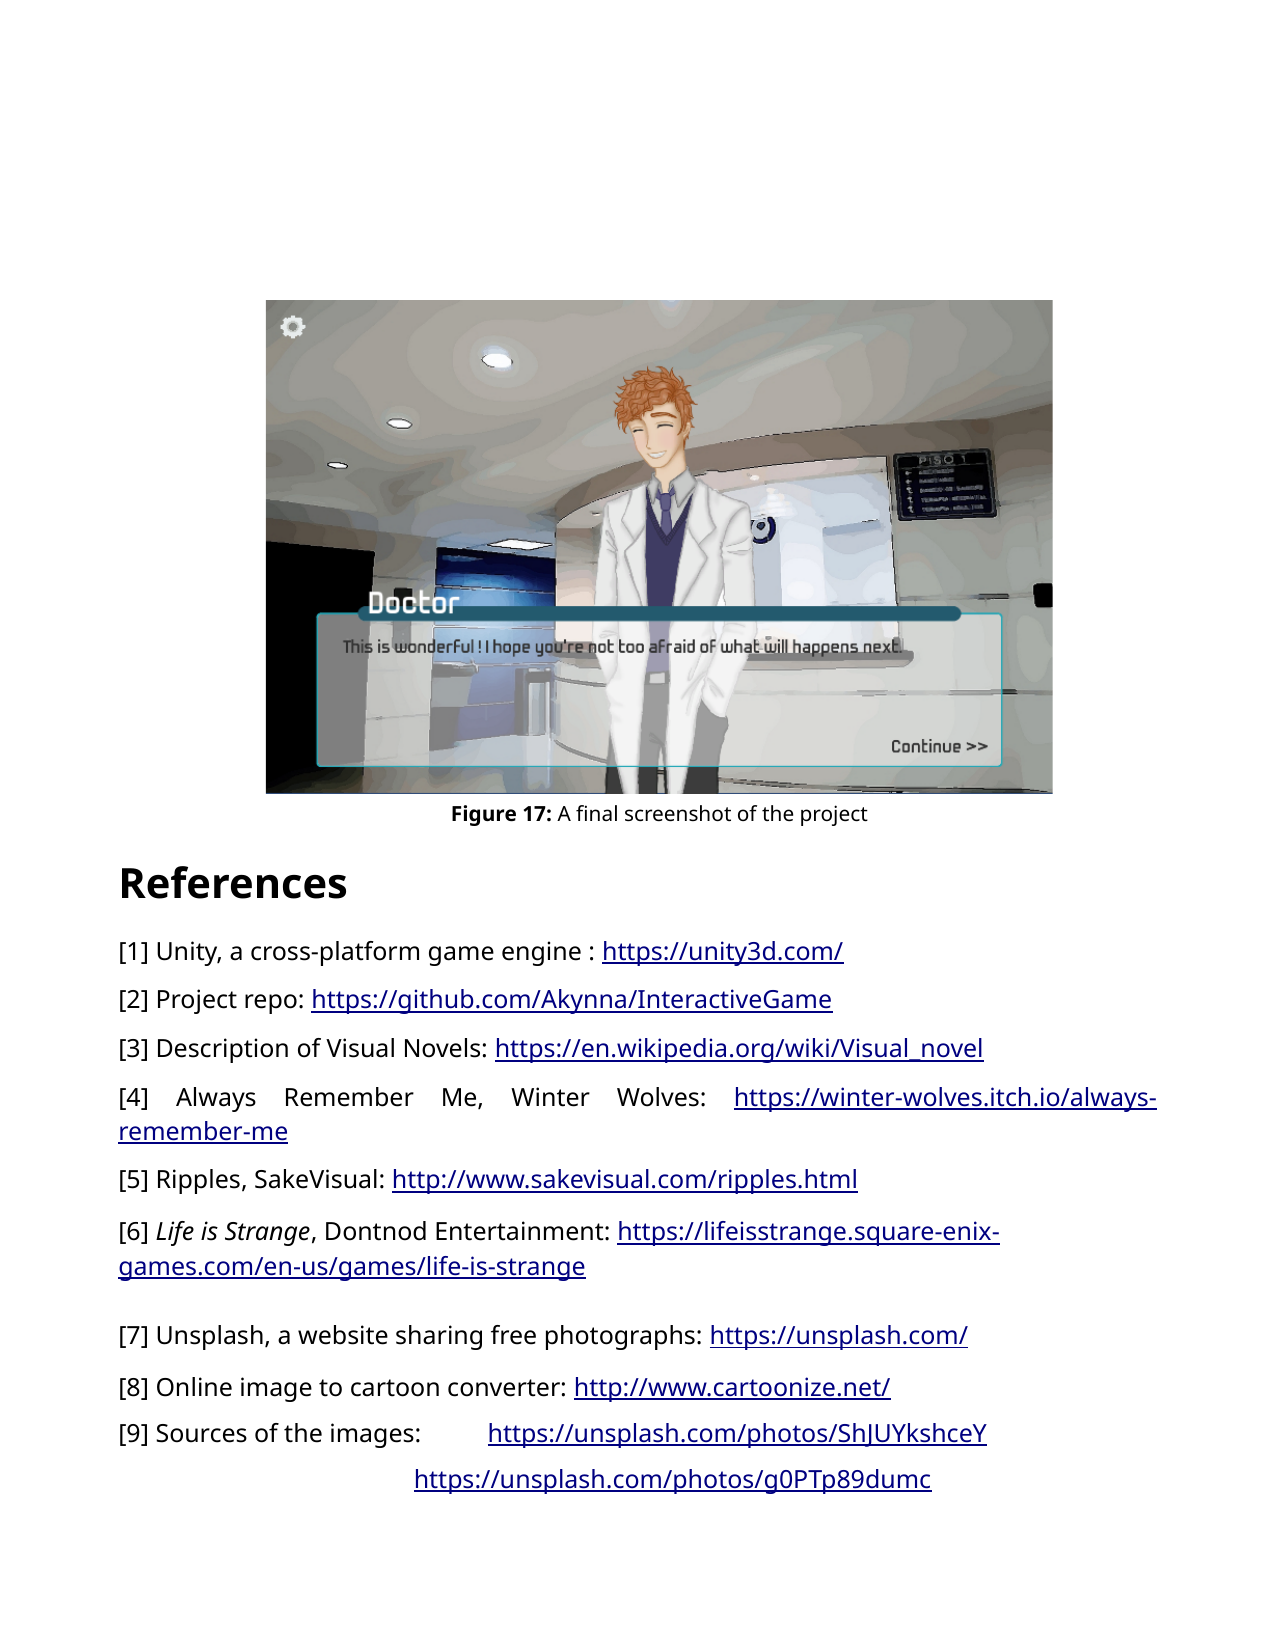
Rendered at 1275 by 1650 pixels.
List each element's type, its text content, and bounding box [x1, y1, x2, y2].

text [6] Life is Strange, Dontnod Entertainment: https://lifeisstrange.square-enix-games.com/en-us/games/life-is-strange [118, 1214, 1157, 1282]
text [2] Project repo: https://github.com/Akynna/InteractiveGame [118, 982, 1157, 1016]
text [8] Online image to cartoon converter: http://www.cartoonize.net/ [118, 1370, 1157, 1404]
text [3] Description of Visual Novels: https://en.wikipedia.org/wiki/Visual_novel [118, 1031, 1157, 1065]
text https://unsplash.com/photos/g0PTp89dumc [118, 1462, 1157, 1496]
text [7] Unsplash, a website sharing free photographs: https://unsplash.com/ [118, 1318, 1157, 1352]
text [9] Sources of the images: https://unsplash.com/photos/ShJUYkshceY [118, 1416, 1157, 1450]
text [5] Ripples, SakeVisual: http://www.sakevisual.com/ripples.html [118, 1162, 1157, 1196]
text Figure 17: A final screenshot of the project [266, 794, 1053, 828]
text [1] Unity, a cross-platform game engine : https://unity3d.com/ [118, 933, 1157, 968]
picture [265, 300, 1053, 794]
text [4] Always Remember Me, Winter Wolves: https://winter-wolves.itch.io/always-remember-me [118, 1079, 1157, 1148]
text References [118, 854, 1157, 911]
